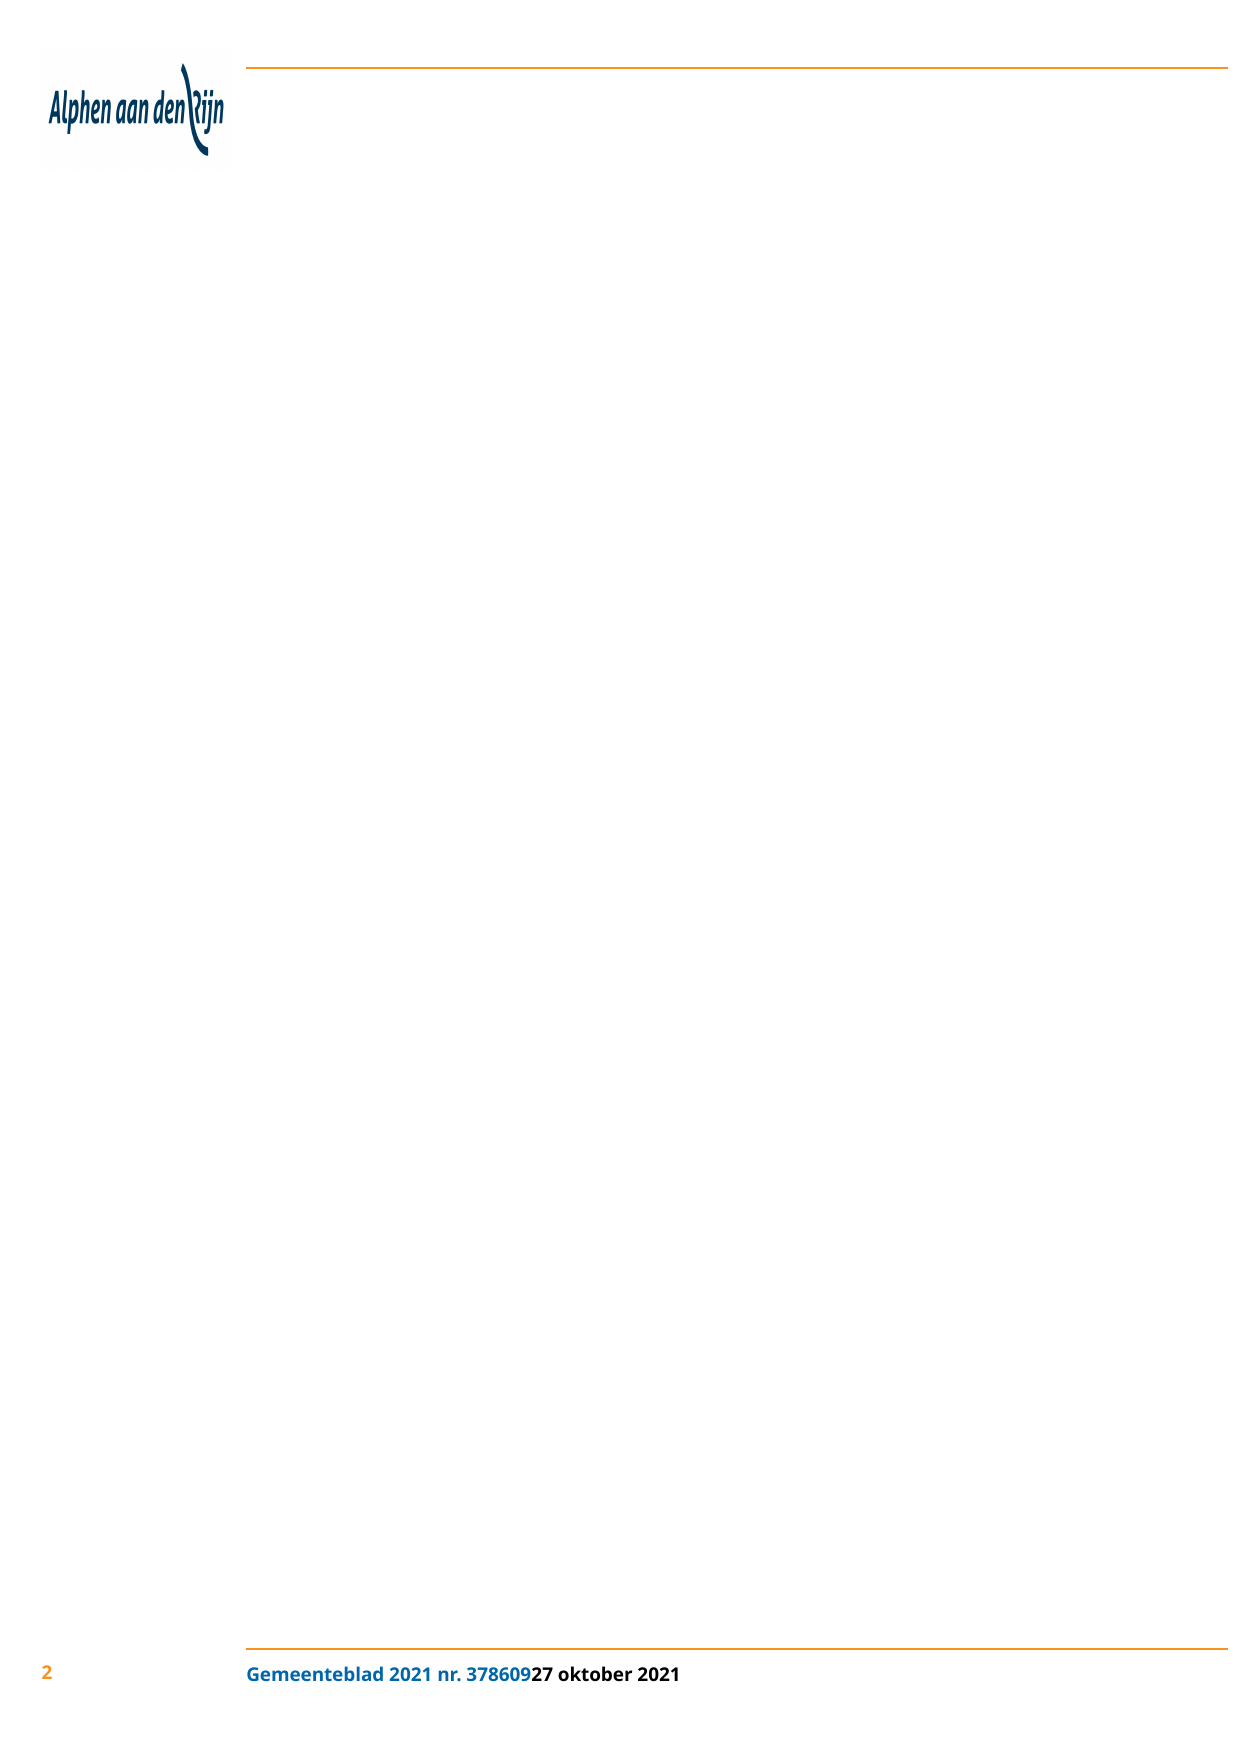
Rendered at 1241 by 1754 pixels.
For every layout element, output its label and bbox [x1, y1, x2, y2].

picture [41, 47, 231, 172]
